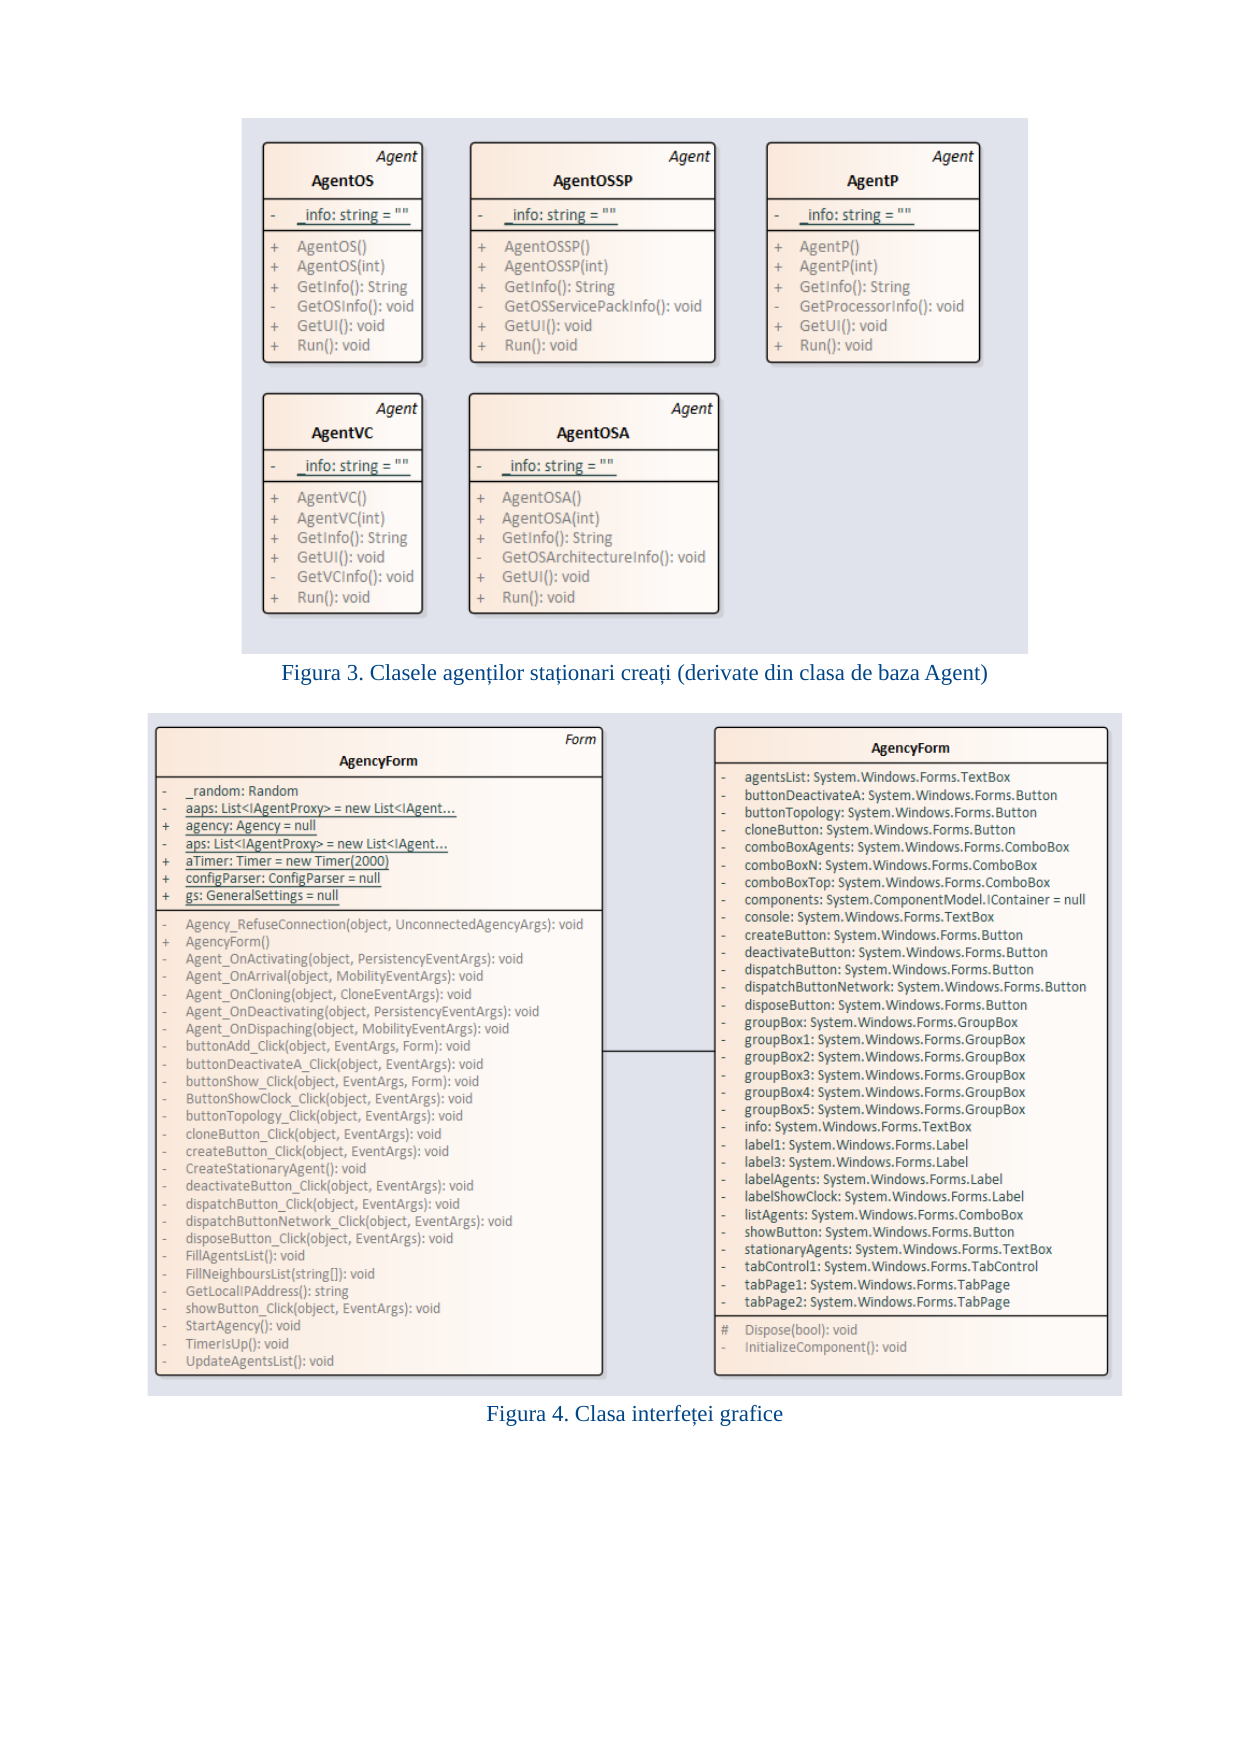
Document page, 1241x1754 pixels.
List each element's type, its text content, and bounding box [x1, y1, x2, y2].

text Figura 3. Clasele agenților staționari creați (derivate din clasa de baza Agent) [242, 654, 1028, 685]
picture [241, 118, 1029, 654]
picture [147, 713, 1123, 1396]
text Figura 4. Clasa interfeței grafice [148, 1396, 1122, 1427]
